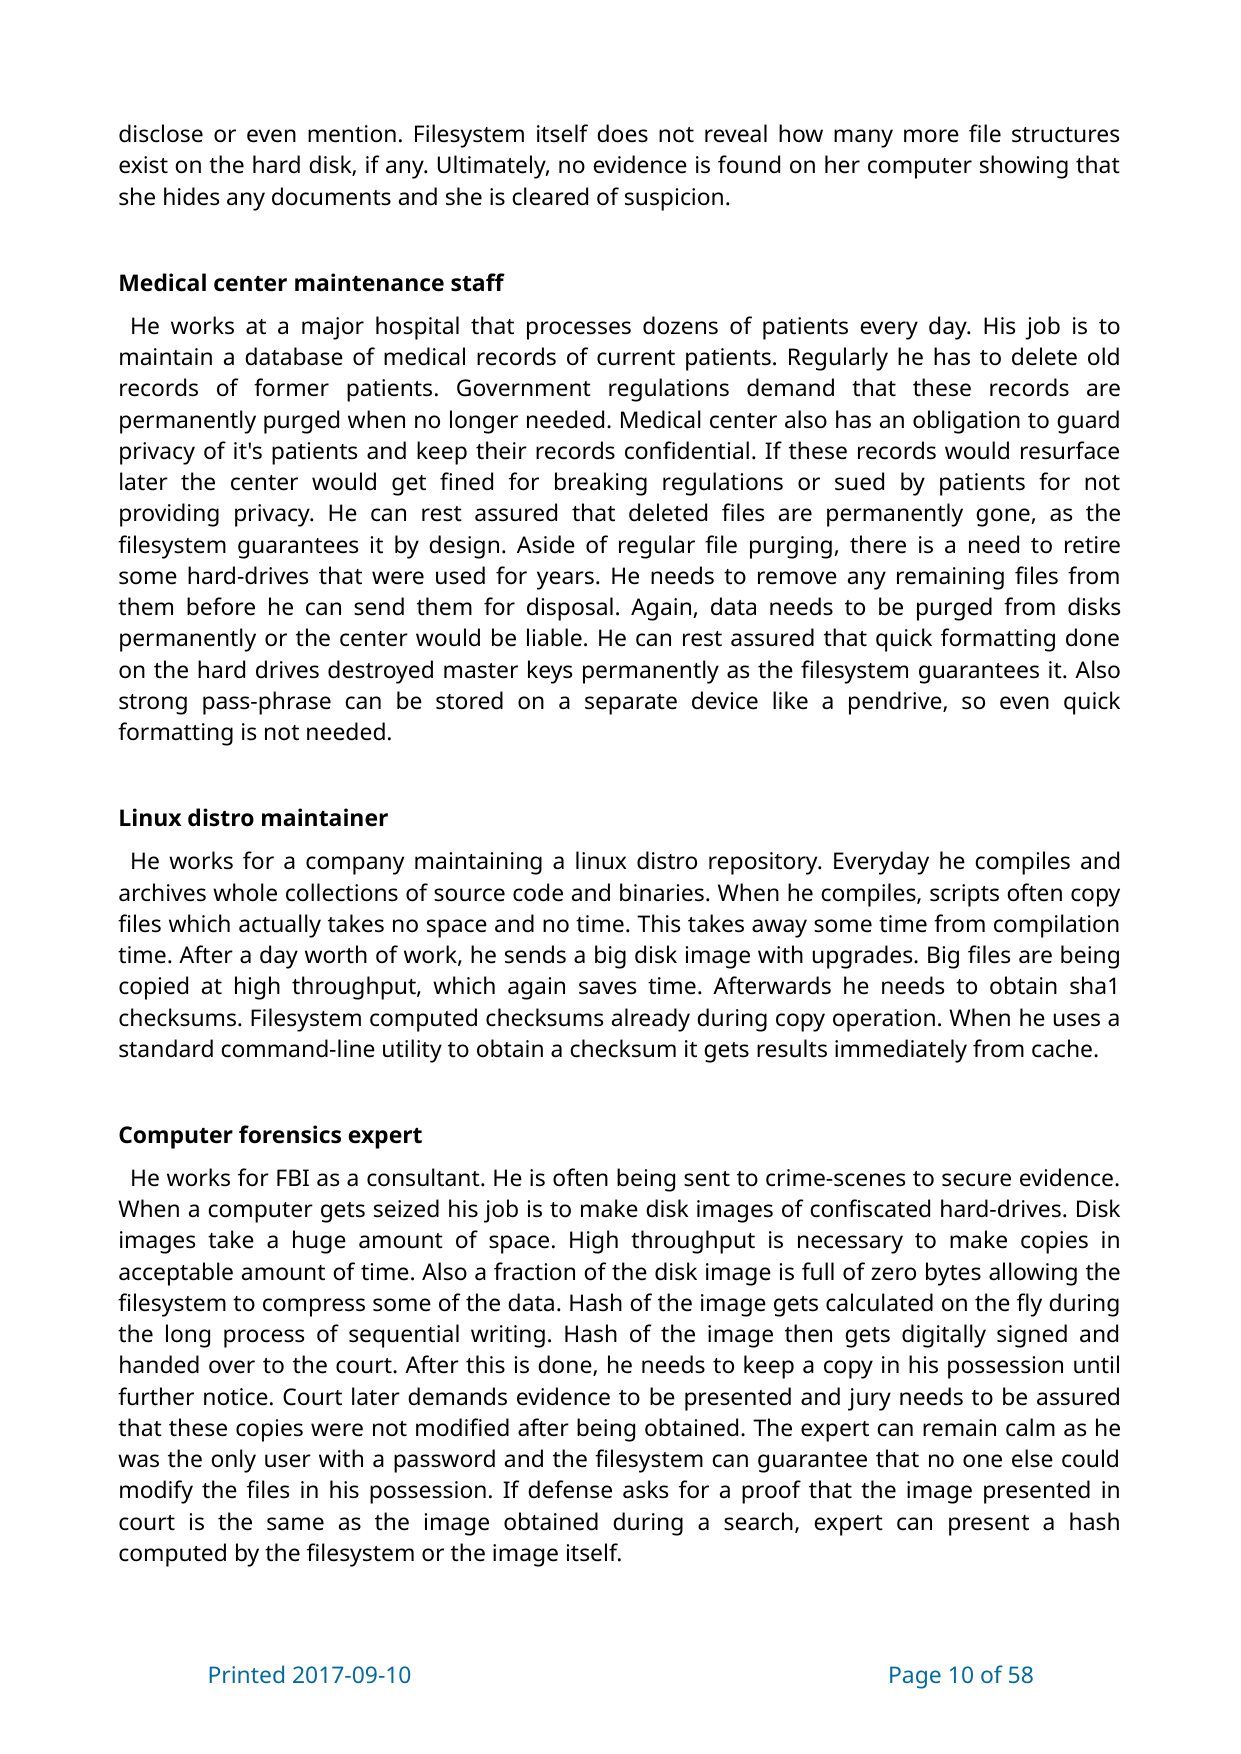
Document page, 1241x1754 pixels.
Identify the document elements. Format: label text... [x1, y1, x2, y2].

text He works for a company maintaining a linux distro repository. Everyday he compiles and archives whole collections of source code and binaries. When he compiles, scripts often copy files which actually takes no space and no time. This takes away some time from compilation time. After a day worth of work, he sends a big disk image with upgrades. Big files are being copied at high throughput, which again saves time. Afterwards he needs to obtain sha1 checksums. Filesystem computed checksums already during copy operation. When he uses a standard command-line utility to obtain a checksum it gets results immediately from cache. [118, 845, 1122, 1064]
text He works at a major hospital that processes dozens of patients every day. His job is to maintain a database of medical records of current patients. Regularly he has to delete old records of former patients. Government regulations demand that these records are permanently purged when no longer needed. Medical center also has an obligation to guard privacy of it's patients and keep their records confidential. If these records would resurface later the center would get fined for breaking regulations or sued by patients for not providing privacy. He can rest assured that deleted files are permanently gone, as the filesystem guarantees it by design. Aside of regular file purging, there is a need to retire some hard-drives that were used for years. He needs to remove any remaining files from them before he can send them for disposal. Again, data needs to be purged from disks permanently or the center would be liable. He can rest assured that quick formatting done on the hard drives destroyed master keys permanently as the filesystem guarantees it. Also strong pass-phrase can be stored on a separate device like a pendrive, so even quick formatting is not needed. [118, 310, 1122, 747]
subtitle Computer forensics expert [118, 1119, 1122, 1150]
subtitle Linux distro maintainer [118, 802, 1122, 833]
text disclose or even mention. Filesystem itself does not reveal how many more file structures exist on the hard disk, if any. Ultimately, no evidence is found on her computer showing that she hides any documents and she is cleared of suspicion. [118, 118, 1122, 212]
subtitle Medical center maintenance staff [118, 267, 1122, 298]
text He works for FBI as a consultant. He is often being sent to crime-scenes to secure evidence. When a computer gets seized his job is to make disk images of confiscated hard-drives. Disk images take a huge amount of space. High throughput is necessary to make copies in acceptable amount of time. Also a fraction of the disk image is full of zero bytes allowing the filesystem to compress some of the data. Hash of the image gets calculated on the fly during the long process of sequential writing. Hash of the image then gets digitally signed and handed over to the court. After this is done, he needs to keep a copy in his possession until further notice. Court later demands evidence to be presented and jury needs to be assured that these copies were not modified after being obtained. The expert can remain calm as he was the only user with a password and the filesystem can guarantee that no one else could modify the files in his possession. If defense asks for a proof that the image presented in court is the same as the image obtained during a search, expert can present a hash computed by the filesystem or the image itself. [118, 1162, 1122, 1568]
